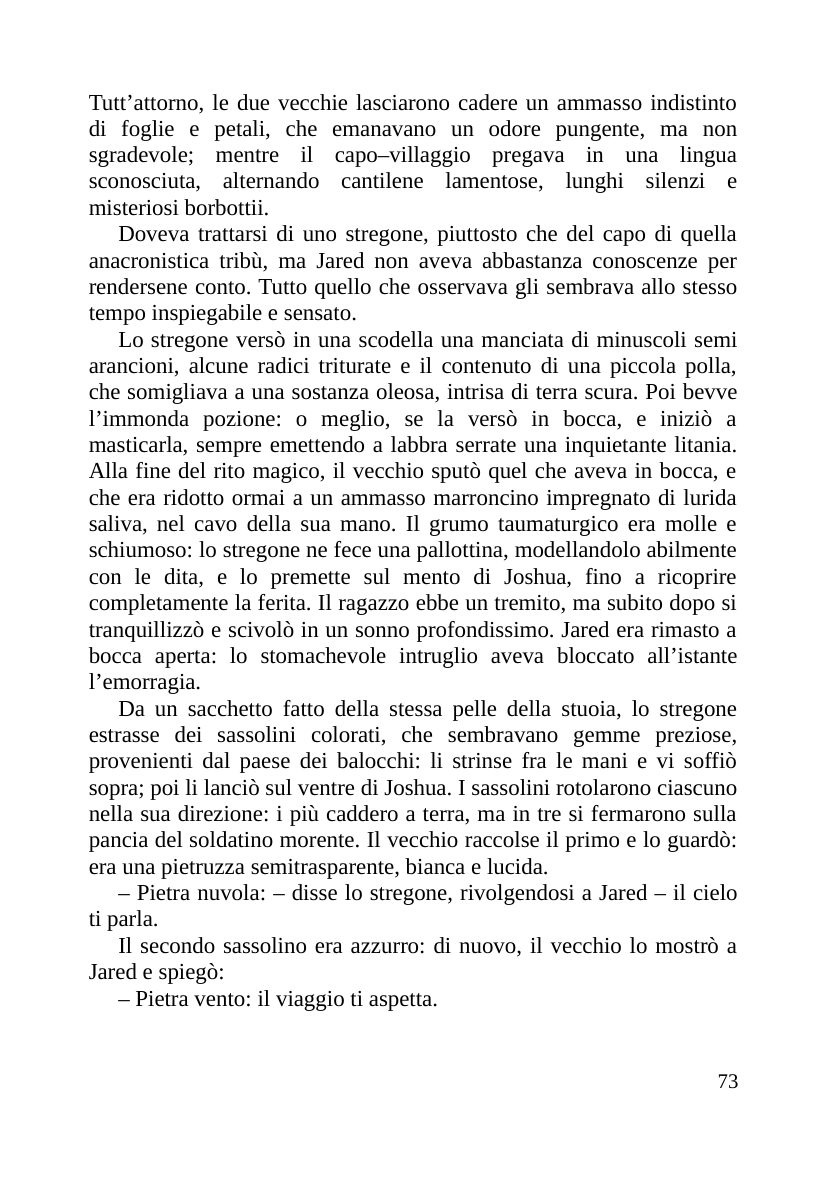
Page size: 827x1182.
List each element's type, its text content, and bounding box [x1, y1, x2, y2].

text Doveva trattarsi di uno stregone, piuttosto che del capo di quella anacronistica tribù, ma Jared non aveva abbastanza conoscenze per rendersene conto. Tutto quello che osservava gli sembrava allo stesso tempo inspiegabile e sensato. [88, 220, 738, 326]
text Da un sacchetto fatto della stessa pelle della stuoia, lo stregone estrasse dei sassolini colorati, che sembravano gemme preziose, provenienti dal paese dei balocchi: li strinse fra le mani e vi soffiò sopra; poi li lanciò sul ventre di Joshua. I sassolini rotolarono ciascuno nella sua direzione: i più caddero a terra, ma in tre si fermarono sulla pancia del soldatino morente. Il vecchio raccolse il primo e lo guardò: era una pietruzza semitrasparente, bianca e lucida. [88, 695, 738, 879]
text Tutt’attorno, le due vecchie lasciarono cadere un ammasso indistinto di foglie e petali, che emanavano un odore pungente, ma non sgradevole; mentre il capo–villaggio pregava in una lingua sconosciuta, alternando cantilene lamentose, lunghi silenzi e misteriosi borbottii. [88, 88, 738, 220]
text – Pietra vento: il viaggio ti aspetta. [88, 984, 738, 1011]
text Il secondo sassolino era azzurro: di nuovo, il vecchio lo mostrò a Jared e spiegò: [88, 932, 738, 984]
text – Pietra nuvola: – disse lo stregone, rivolgendosi a Jared – il cielo ti parla. [88, 879, 738, 932]
text Lo stregone versò in una scodella una manciata di minuscoli semi arancioni, alcune radici triturate e il contenuto di una piccola polla, che somigliava a una sostanza oleosa, intrisa di terra scura. Poi bevve l’immonda pozione: o meglio, se la versò in bocca, e iniziò a masticarla, sempre emettendo a labbra serrate una inquietante litania. Alla fine del rito magico, il vecchio sputò quel che aveva in bocca, e che era ridotto ormai a un ammasso marroncino impregnato di lurida saliva, nel cavo della sua mano. Il grumo taumaturgico era molle e schiumoso: lo stregone ne fece una pallottina, modellandolo abilmente con le dita, e lo premette sul mento di Joshua, fino a ricoprire completamente la ferita. Il ragazzo ebbe un tremito, ma subito dopo si tranquillizzò e scivolò in un sonno profondissimo. Jared era rimasto a bocca aperta: lo stomachevole intruglio aveva bloccato all’istante l’emorragia. [88, 326, 738, 695]
